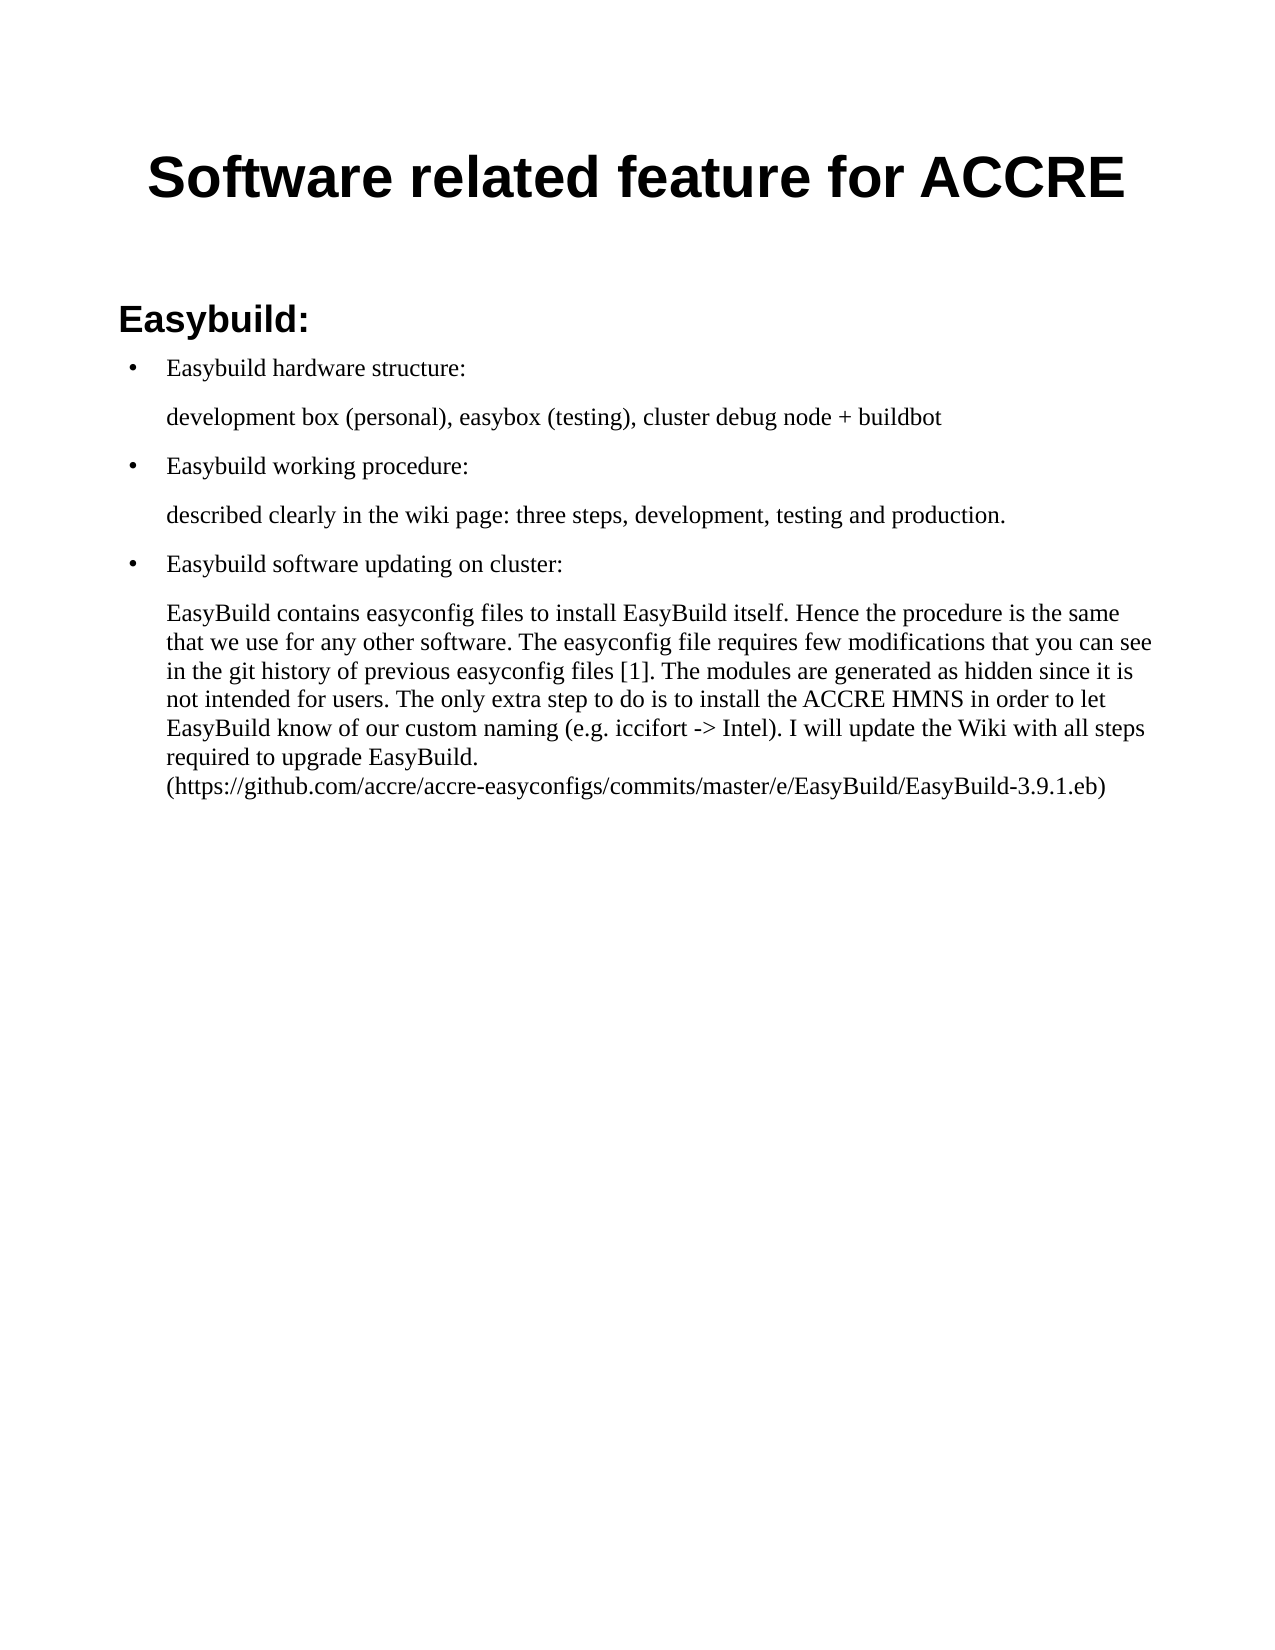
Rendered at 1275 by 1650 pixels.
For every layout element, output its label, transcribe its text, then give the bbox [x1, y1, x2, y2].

list Easybuild working procedure: [129, 451, 1157, 480]
subtitle Easybuild: [118, 297, 1157, 340]
list Easybuild hardware structure: [129, 353, 1157, 382]
list described clearly in the wiki page: three steps, development, testing and production. [129, 500, 1157, 529]
list development box (personal), easybox (testing), cluster debug node + buildbot [129, 402, 1157, 431]
list EasyBuild contains easyconfig files to install EasyBuild itself. Hence the procedure is the same that we use for any other software. The easyconfig file requires few modifications that you can see in the git history of previous easyconfig files [1]. The modules are generated as hidden since it is not intended for users. The only extra step to do is to install the ACCRE HMNS in order to let EasyBuild know of our custom naming (e.g. iccifort -> Intel). I will update the Wiki with all steps required to upgrade EasyBuild. (https://github.com/accre/accre-easyconfigs/commits/master/e/EasyBuild/EasyBuild-3.9.1.eb) [129, 598, 1157, 799]
title Software related feature for ACCRE [118, 143, 1157, 210]
list Easybuild software updating on cluster: [129, 549, 1157, 578]
